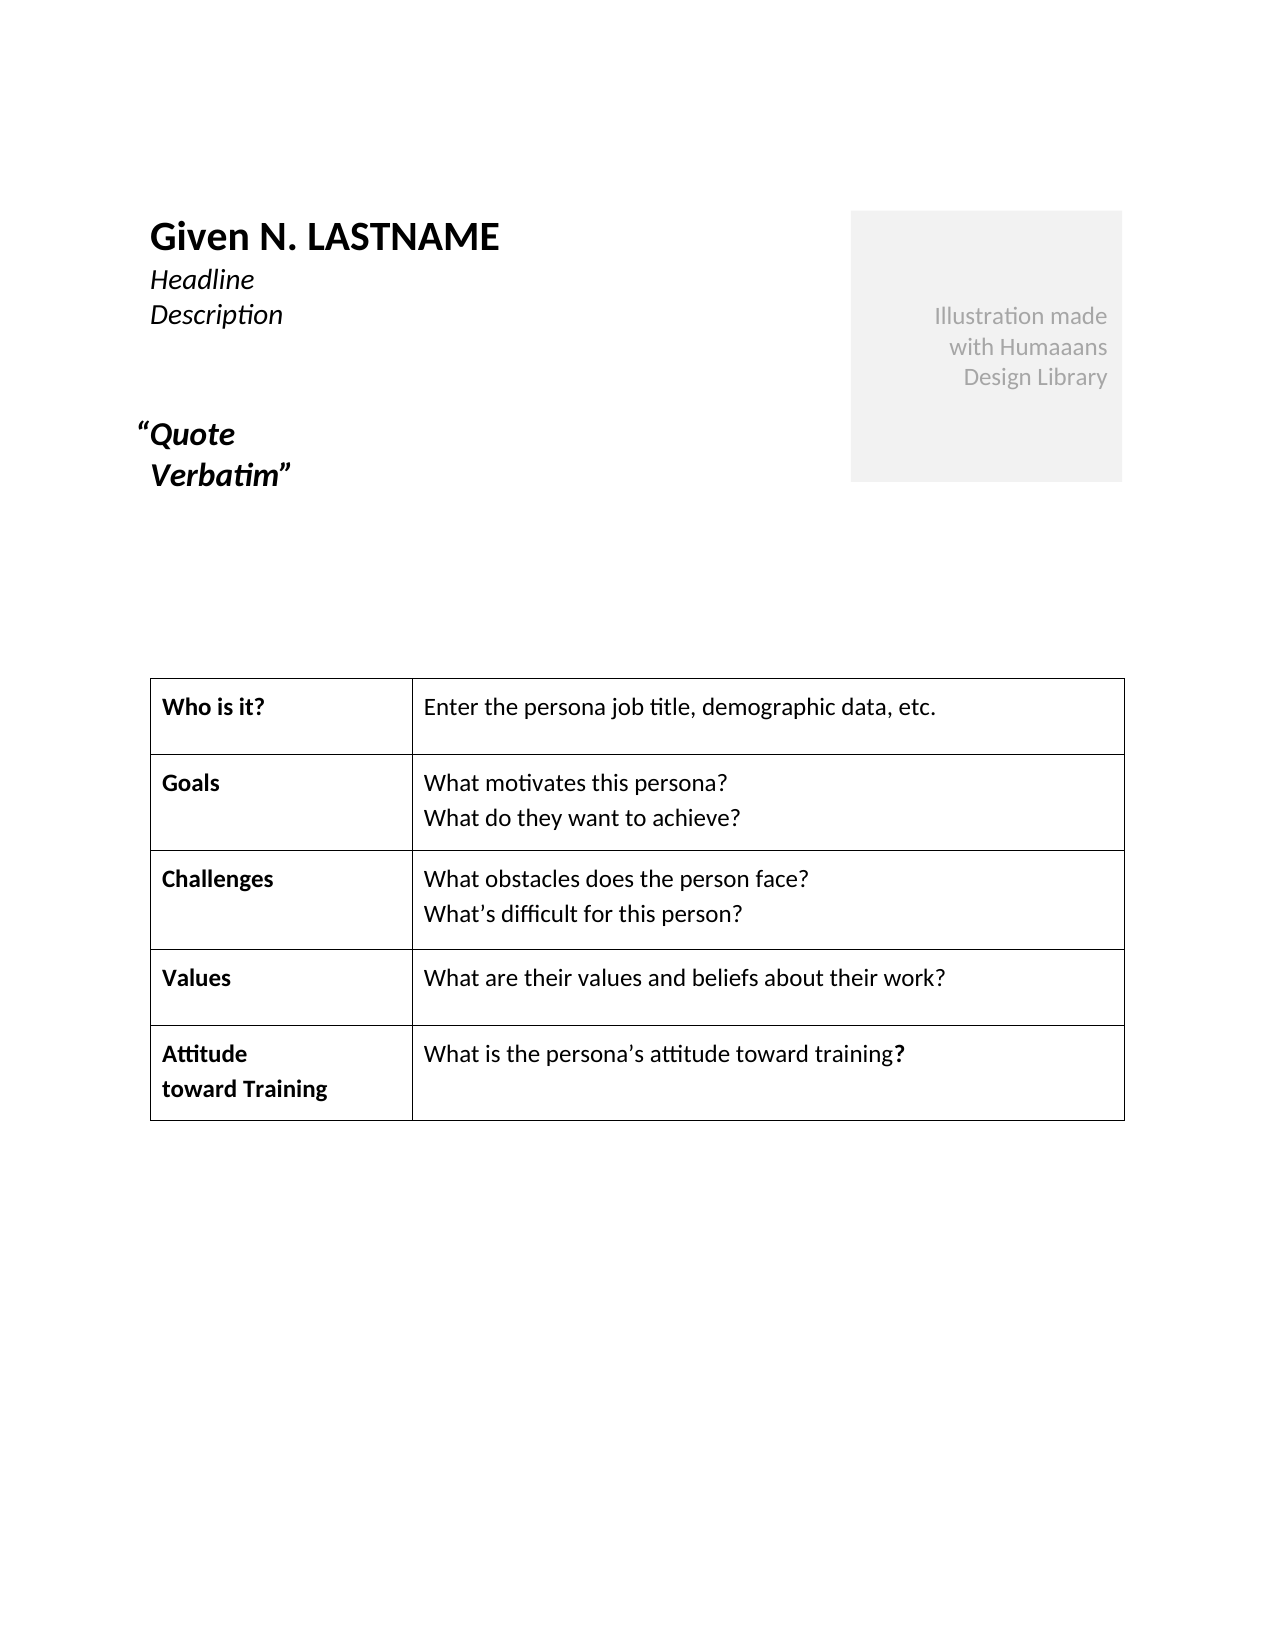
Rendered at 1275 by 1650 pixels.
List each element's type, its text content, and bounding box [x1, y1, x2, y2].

table_cell Goals [151, 755, 412, 849]
table_cell What are their values and beliefs about their work? [413, 950, 1124, 1024]
table_header Who is it? [151, 679, 412, 754]
text Headline Description [150, 261, 850, 332]
table_cell Attitude toward Training [151, 1026, 412, 1120]
text Given N. LASTNAME [150, 210, 850, 261]
table_cell What motivates this persona? What do they want to achieve? [413, 755, 1124, 849]
table_header Enter the persona job title, demographic data, etc. [413, 679, 1124, 754]
table_cell Challenges [151, 851, 412, 949]
table_cell What obstacles does the person face? What’s difficult for this person? [413, 851, 1124, 949]
text “Quote Verbatim” [135, 413, 741, 495]
table_cell What is the persona’s attitude toward training? [413, 1026, 1124, 1120]
table_cell Values [151, 950, 412, 1024]
